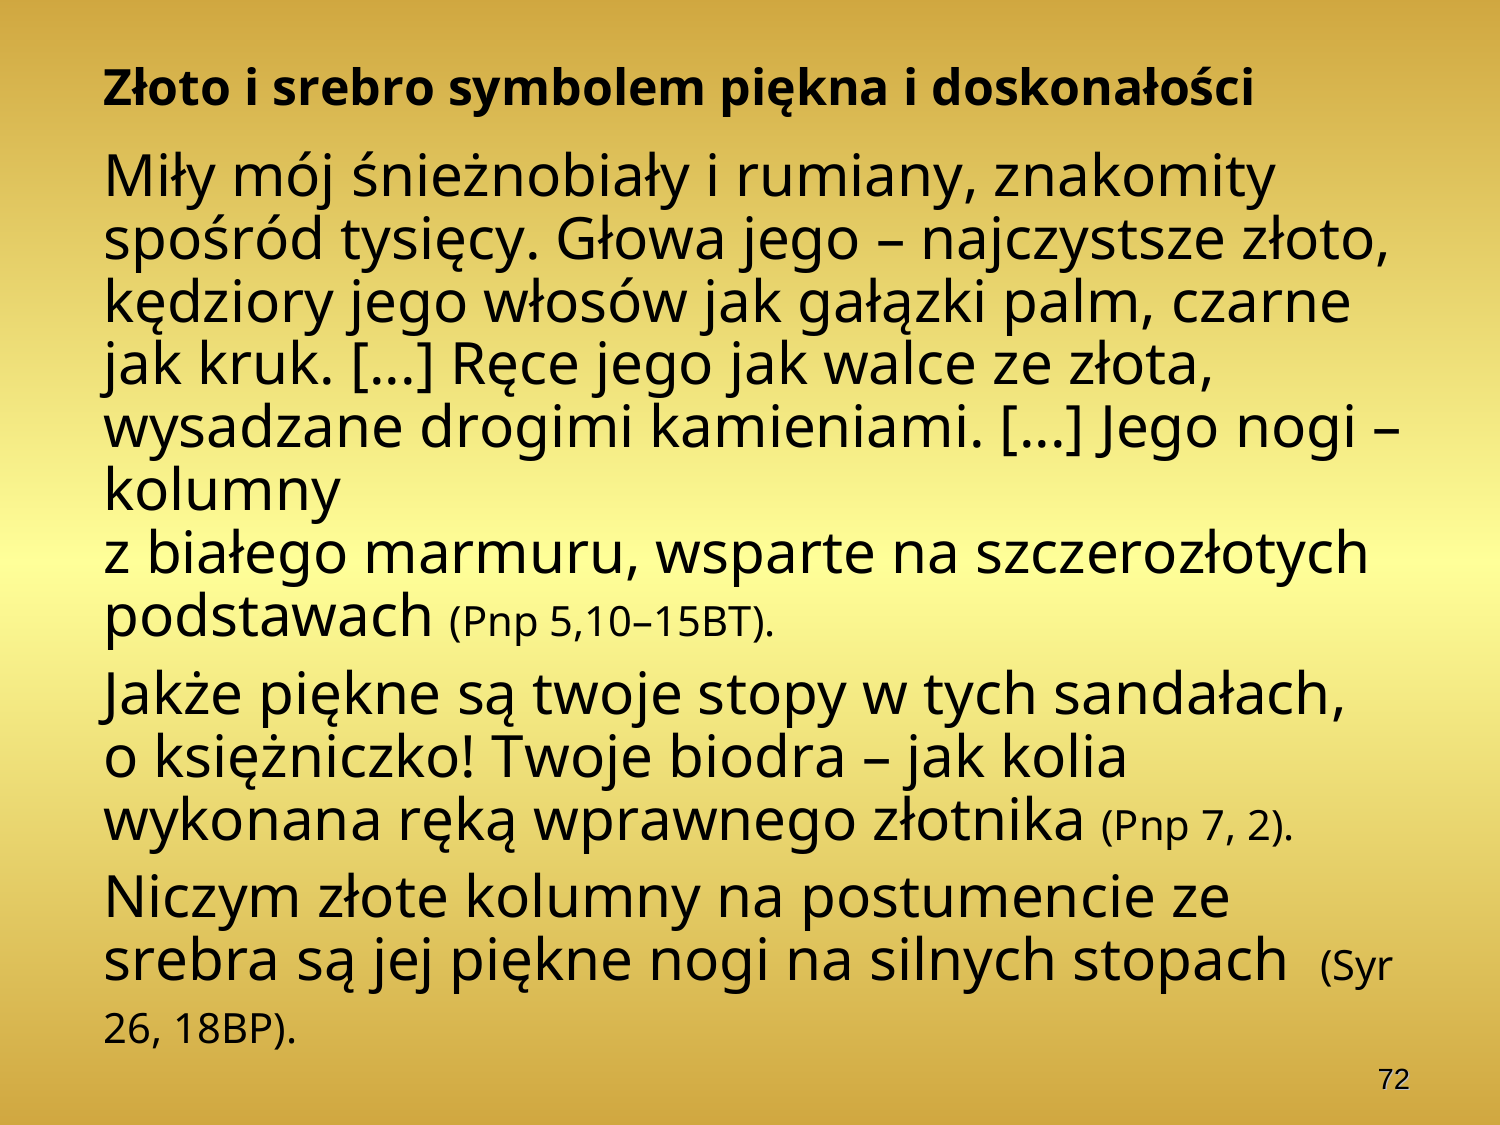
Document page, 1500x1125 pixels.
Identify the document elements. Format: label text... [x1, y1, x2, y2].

text_box [1074, 1083, 1426, 1103]
list Złoto i srebro symbolem piękna i doskonałości Miły mój śnieżnobiały i rumiany, znakomity spośród tysięcy. Głowa jego – najczystsze złoto, kędziory jego włosów jak gałązki palm, czarne jak kruk. [...] Ręce jego jak walce ze złota, wysadzane drogimi kamieniami. [...] Jego nogi – kolumny z białego marmuru, wsparte na szczerozłotych podstawach (Pnp 5,10–15BT). Jakże piękne są twoje stopy w tych sandałach, o księżniczko! Twoje biodra – jak kolia wykonana ręką wprawnego złotnika (Pnp 7, 2). Niczym złote kolumny na postumencie ze srebra są jej piękne nogi na silnych stopach (Syr 26, 18BP). [88, 54, 1439, 1083]
